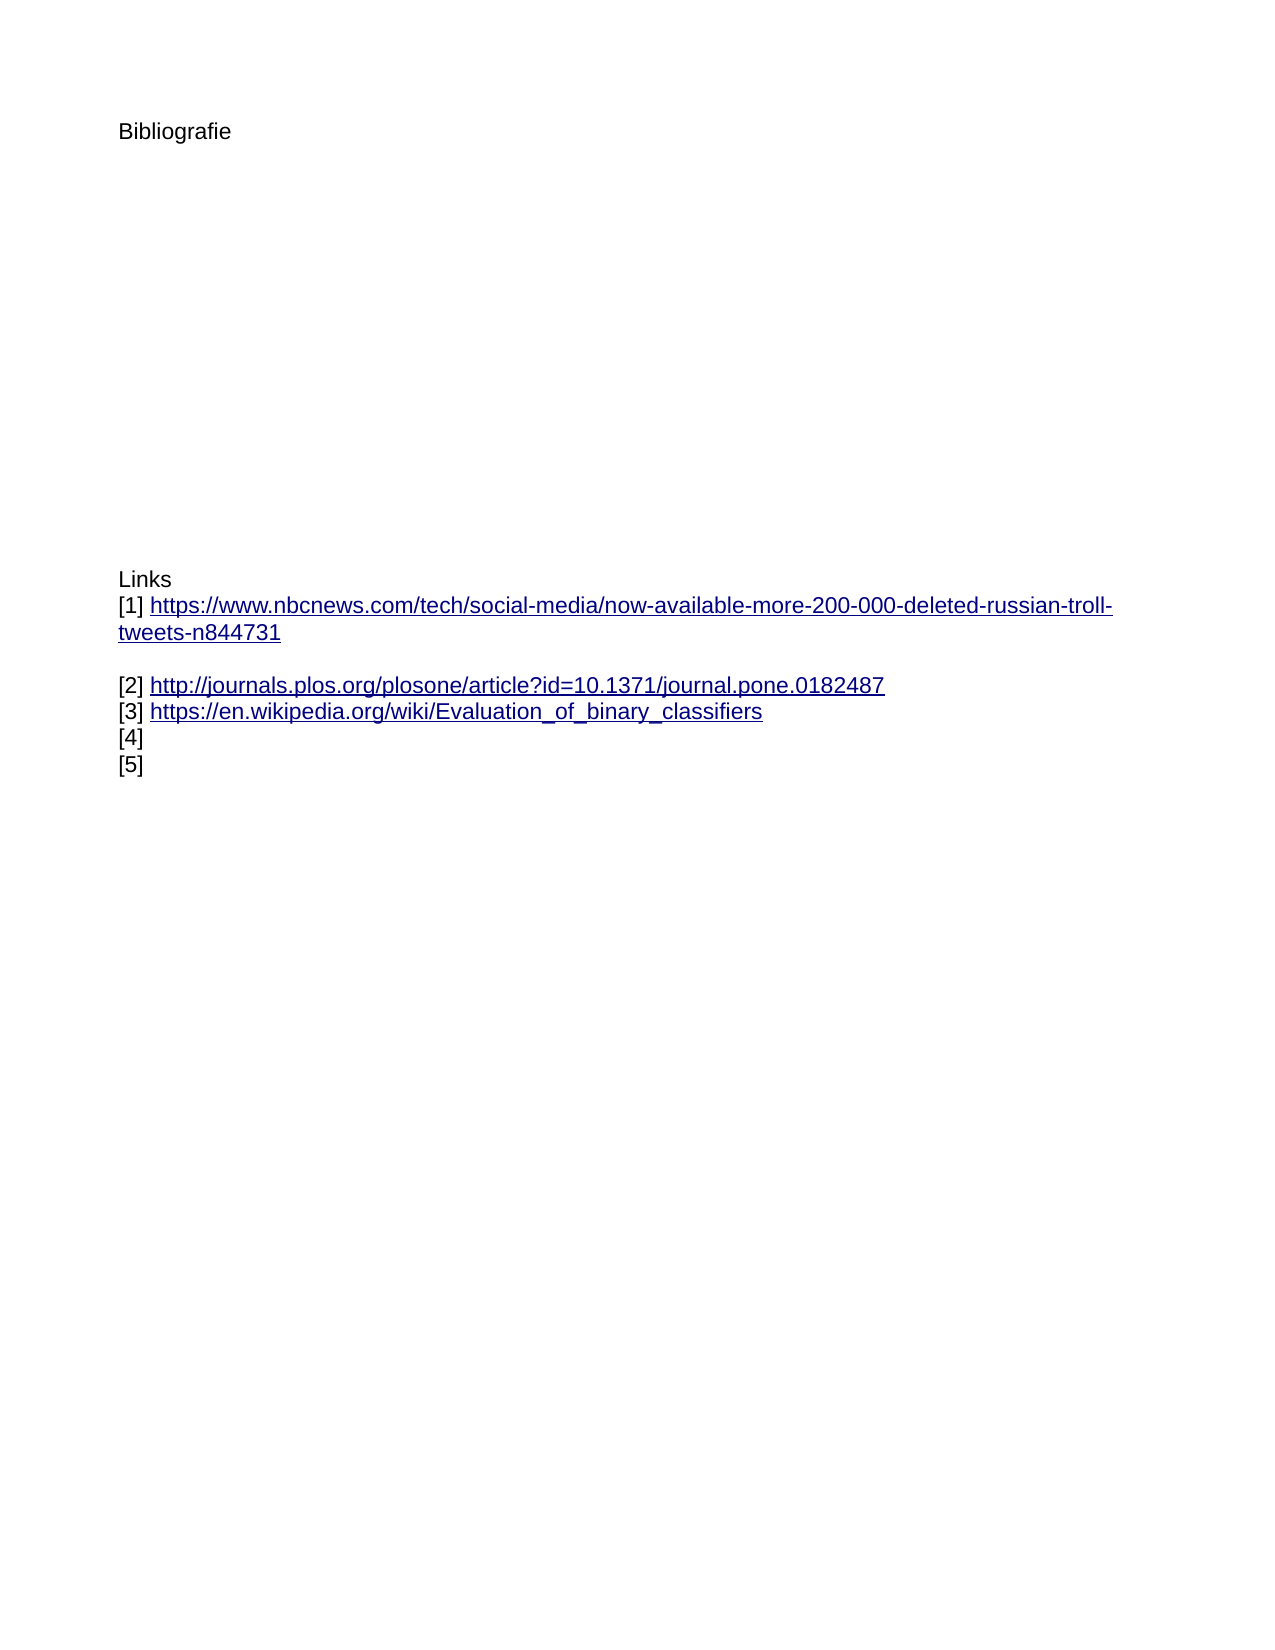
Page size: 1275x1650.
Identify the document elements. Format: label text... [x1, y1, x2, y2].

text [2] http://journals.plos.org/plosone/article?id=10.1371/journal.pone.0182487 [118, 672, 1157, 698]
text [4] [118, 724, 1157, 751]
text Bibliografie [118, 118, 1157, 144]
text Links [1] https://www.nbcnews.com/tech/social-media/now-available-more-200-000-deleted-russian-troll-tweets-n844731 [118, 566, 1157, 645]
text [3] https://en.wikipedia.org/wiki/Evaluation_of_binary_classifiers [118, 698, 1157, 724]
text [5] [118, 751, 1157, 777]
